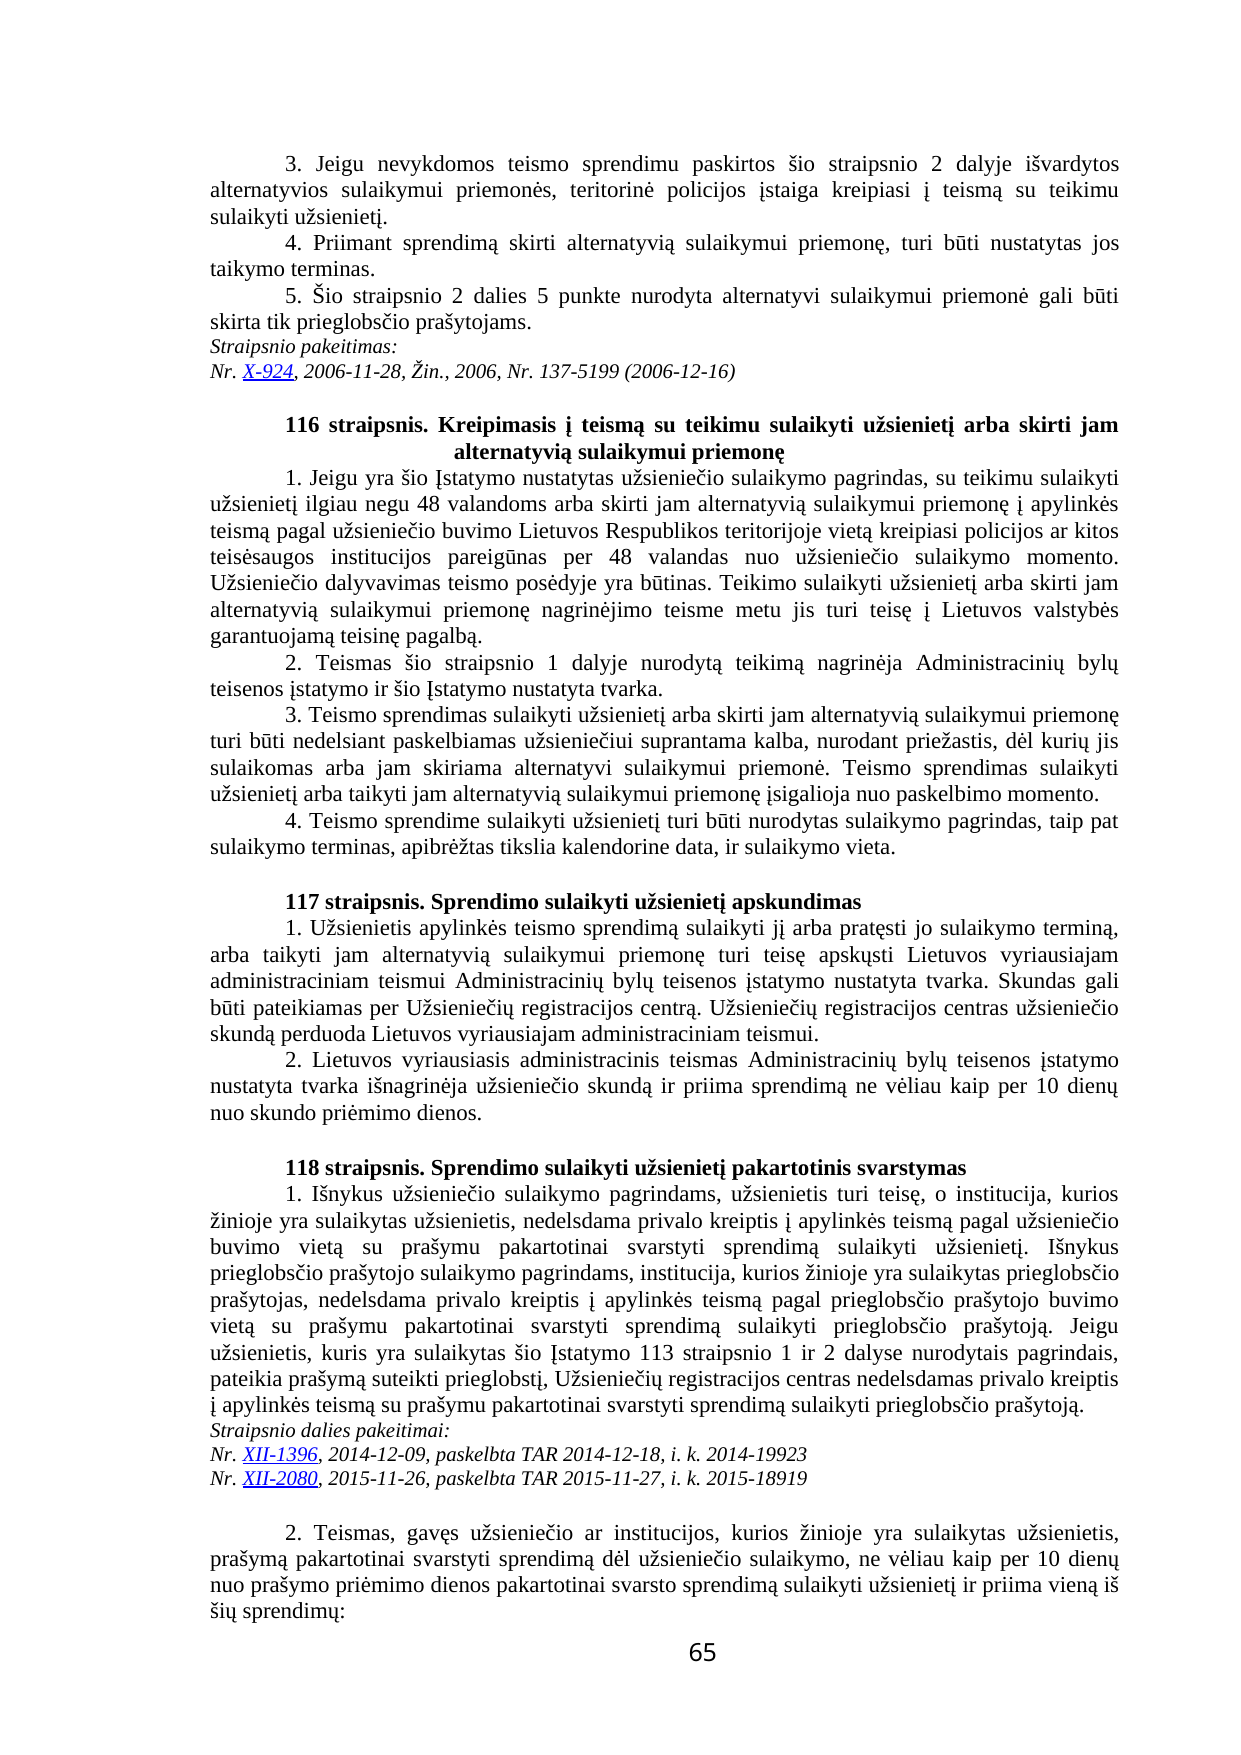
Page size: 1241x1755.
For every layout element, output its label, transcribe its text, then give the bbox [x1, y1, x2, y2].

text 2. Teismas, gavęs užsieniečio ar institucijos, kurios žinioje yra sulaikytas užsienietis, prašymą pakartotinai svarstyti sprendimą dėl užsieniečio sulaikymo, ne vėliau kaip per 10 dienų nuo prašymo priėmimo dienos pakartotinai svarsto sprendimą sulaikyti užsienietį ir priima vieną iš šių sprendimų: [210, 1518, 1120, 1624]
text 1. Jeigu yra šio Įstatymo nustatytas užsieniečio sulaikymo pagrindas, su teikimu sulaikyti užsienietį ilgiau negu 48 valandoms arba skirti jam alternatyvią sulaikymui priemonę į apylinkės teismą pagal užsieniečio buvimo Lietuvos Respublikos teritorijoje vietą kreipiasi policijos ar kitos teisėsaugos institucijos pareigūnas per 48 valandas nuo užsieniečio sulaikymo momento. Užsieniečio dalyvavimas teismo posėdyje yra būtinas. Teikimo sulaikyti užsienietį arba skirti jam alternatyvią sulaikymui priemonę nagrinėjimo teisme metu jis turi teisę į Lietuvos valstybės garantuojamą teisinę pagalbą. [210, 464, 1120, 648]
text Straipsnio pakeitimas: [210, 334, 1120, 358]
text 117 straipsnis. Sprendimo sulaikyti užsienietį apskundimas [210, 888, 1120, 914]
text 118 straipsnis. Sprendimo sulaikyti užsienietį pakartotinis svarstymas [210, 1154, 1120, 1180]
text Straipsnio dalies pakeitimai: [210, 1418, 1120, 1442]
text Nr. X-924, 2006-11-28, Žin., 2006, Nr. 137-5199 (2006-12-16) [210, 358, 1120, 383]
text Nr. XII-2080, 2015-11-26, paskelbta TAR 2015-11-27, i. k. 2015-18919 [210, 1466, 1120, 1490]
text 1. Užsienietis apylinkės teismo sprendimą sulaikyti jį arba pratęsti jo sulaikymo terminą, arba taikyti jam alternatyvią sulaikymui priemonę turi teisę apskųsti Lietuvos vyriausiajam administraciniam teismui Administracinių bylų teisenos įstatymo nustatyta tvarka. Skundas gali būti pateikiamas per Užsieniečių registracijos centrą. Užsieniečių registracijos centras užsieniečio skundą perduoda Lietuvos vyriausiajam administraciniam teismui. [210, 914, 1120, 1046]
text 1. Išnykus užsieniečio sulaikymo pagrindams, užsienietis turi teisę, o institucija, kurios žinioje yra sulaikytas užsienietis, nedelsdama privalo kreiptis į apylinkės teismą pagal užsieniečio buvimo vietą su prašymu pakartotinai svarstyti sprendimą sulaikyti užsienietį. Išnykus prieglobsčio prašytojo sulaikymo pagrindams, institucija, kurios žinioje yra sulaikytas prieglobsčio prašytojas, nedelsdama privalo kreiptis į apylinkės teismą pagal prieglobsčio prašytojo buvimo vietą su prašymu pakartotinai svarstyti sprendimą sulaikyti prieglobsčio prašytoją. Jeigu užsienietis, kuris yra sulaikytas šio Įstatymo 113 straipsnio 1 ir 2 dalyse nurodytais pagrindais, pateikia prašymą suteikti prieglobstį, Užsieniečių registracijos centras nedelsdamas privalo kreiptis į apylinkės teismą su prašymu pakartotinai svarstyti sprendimą sulaikyti prieglobsčio prašytoją. [210, 1180, 1120, 1418]
text 4. Priimant sprendimą skirti alternatyvią sulaikymui priemonę, turi būti nustatytas jos taikymo terminas. [210, 229, 1120, 282]
text 3. Jeigu nevykdomos teismo sprendimu paskirtos šio straipsnio 2 dalyje išvardytos alternatyvios sulaikymui priemonės, teritorinė policijos įstaiga kreipiasi į teismą su teikimu sulaikyti užsienietį. [210, 150, 1120, 229]
text 116 straipsnis. Kreipimasis į teismą su teikimu sulaikyti užsienietį arba skirti jam alternatyvią sulaikymui priemonę [285, 411, 1120, 464]
text 2. Lietuvos vyriausiasis administracinis teismas Administracinių bylų teisenos įstatymo nustatyta tvarka išnagrinėja užsieniečio skundą ir priima sprendimą ne vėliau kaip per 10 dienų nuo skundo priėmimo dienos. [210, 1046, 1120, 1125]
text 2. Teismas šio straipsnio 1 dalyje nurodytą teikimą nagrinėja Administracinių bylų teisenos įstatymo ir šio Įstatymo nustatyta tvarka. [210, 648, 1120, 701]
text Nr. XII-1396, 2014-12-09, paskelbta TAR 2014-12-18, i. k. 2014-19923 [210, 1442, 1120, 1466]
text 4. Teismo sprendime sulaikyti užsienietį turi būti nurodytas sulaikymo pagrindas, taip pat sulaikymo terminas, apibrėžtas tikslia kalendorine data, ir sulaikymo vieta. [210, 807, 1120, 859]
text 5. Šio straipsnio 2 dalies 5 punkte nurodyta alternatyvi sulaikymui priemonė gali būti skirta tik prieglobsčio prašytojams. [210, 282, 1120, 334]
text 3. Teismo sprendimas sulaikyti užsienietį arba skirti jam alternatyvią sulaikymui priemonę turi būti nedelsiant paskelbiamas užsieniečiui suprantama kalba, nurodant priežastis, dėl kurių jis sulaikomas arba jam skiriama alternatyvi sulaikymui priemonė. Teismo sprendimas sulaikyti užsienietį arba taikyti jam alternatyvią sulaikymui priemonę įsigalioja nuo paskelbimo momento. [210, 701, 1120, 807]
